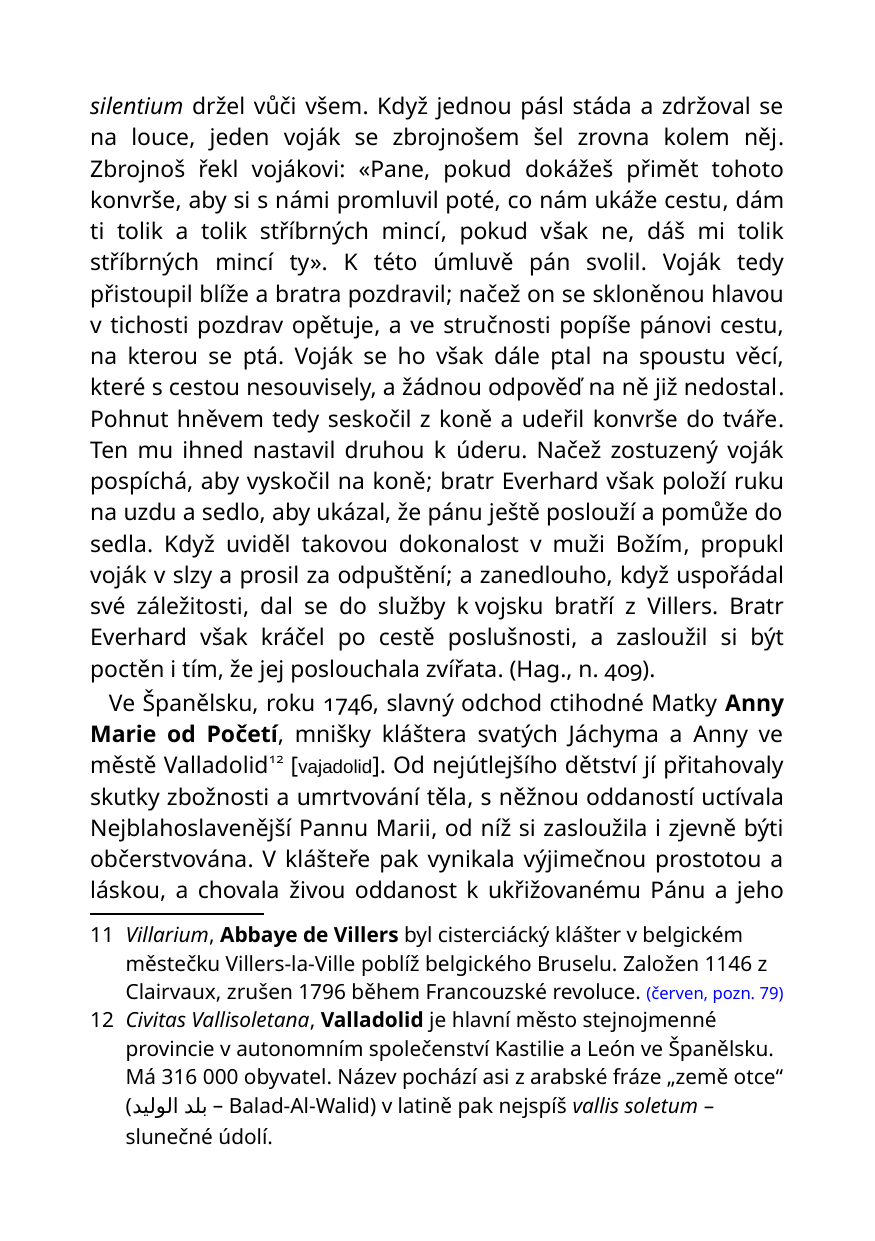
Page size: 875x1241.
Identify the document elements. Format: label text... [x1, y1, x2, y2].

text Villarium, Abbaye de Villers byl cisterciácký klášter v belgickém městečku Villers-la-Ville poblíž belgického Bruselu. Založen 1146 z Clairvaux, zrušen 1796 během Francouzské revoluce. (červen, pozn. 79) [90, 920, 784, 1006]
text Civitas Vallisoletana, Valladolid je hlavní město stejnojmenné provincie v autonomním společenství Kastilie a León ve Španělsku. Má 316 000 obyvatel. Název pochází asi z arabské fráze „země otce“ (بلد الوليد – Balad-Al-Walid) v latině pak nejspíš vallis soletum – slunečné údolí. [90, 1006, 784, 1150]
text Ve Španělsku, roku 1746, slavný odchod ctihodné Matky Anny Marie od Početí, mnišky kláštera svatých Jáchyma a Anny ve městě Valladolid [vajadolid]. Od nejútlejšího dětství jí přitahovaly skutky zbožnosti a umrtvování těla, s něžnou oddaností uctívala Nejblahoslavenější Pannu Marii, od níž si zasloužila i zjevně býti občerstvována. V klášteře pak vynikala výjimečnou prostotou a láskou, a chovala živou oddanost k ukřižovanému Pánu a jeho [90, 687, 784, 906]
text silentium držel vůči všem. Když jednou pásl stáda a zdržoval se na louce, jeden voják se zbrojnošem šel zrovna kolem něj. Zbrojnoš řekl vojákovi: «Pane, pokud dokážeš přimět tohoto konvrše, aby si s námi promluvil poté, co nám ukáže cestu, dám ti tolik a tolik stříbrných mincí, pokud však ne, dáš mi tolik stříbrných mincí ty». K této úmluvě pán svolil. Voják tedy přistoupil blíže a bratra pozdravil; načež on se skloněnou hlavou v tichosti pozdrav opětuje, a ve stručnosti popíše pánovi cestu, na kterou se ptá. Voják se ho však dále ptal na spoustu věcí, které s cestou nesouvisely, a žádnou odpověď na ně již nedostal. Pohnut hněvem tedy seskočil z koně a udeřil konvrše do tváře. Ten mu ihned nastavil druhou k úderu. Načež zostuzený voják pospíchá, aby vyskočil na koně; bratr Everhard však položí ruku na uzdu a sedlo, aby ukázal, že pánu ještě poslouží a pomůže do sedla. Když uviděl takovou dokonalost v muži Božím, propukl voják v slzy a prosil za odpuštění; a zanedlouho, když uspořádal své záležitosti, dal se do služby k vojsku bratří z Villers. Bratr Everhard však kráčel po cestě poslušnosti, a zasloužil si být poctěn i tím, že jej poslouchala zvířata. (Hag., n. 409). [90, 90, 784, 684]
